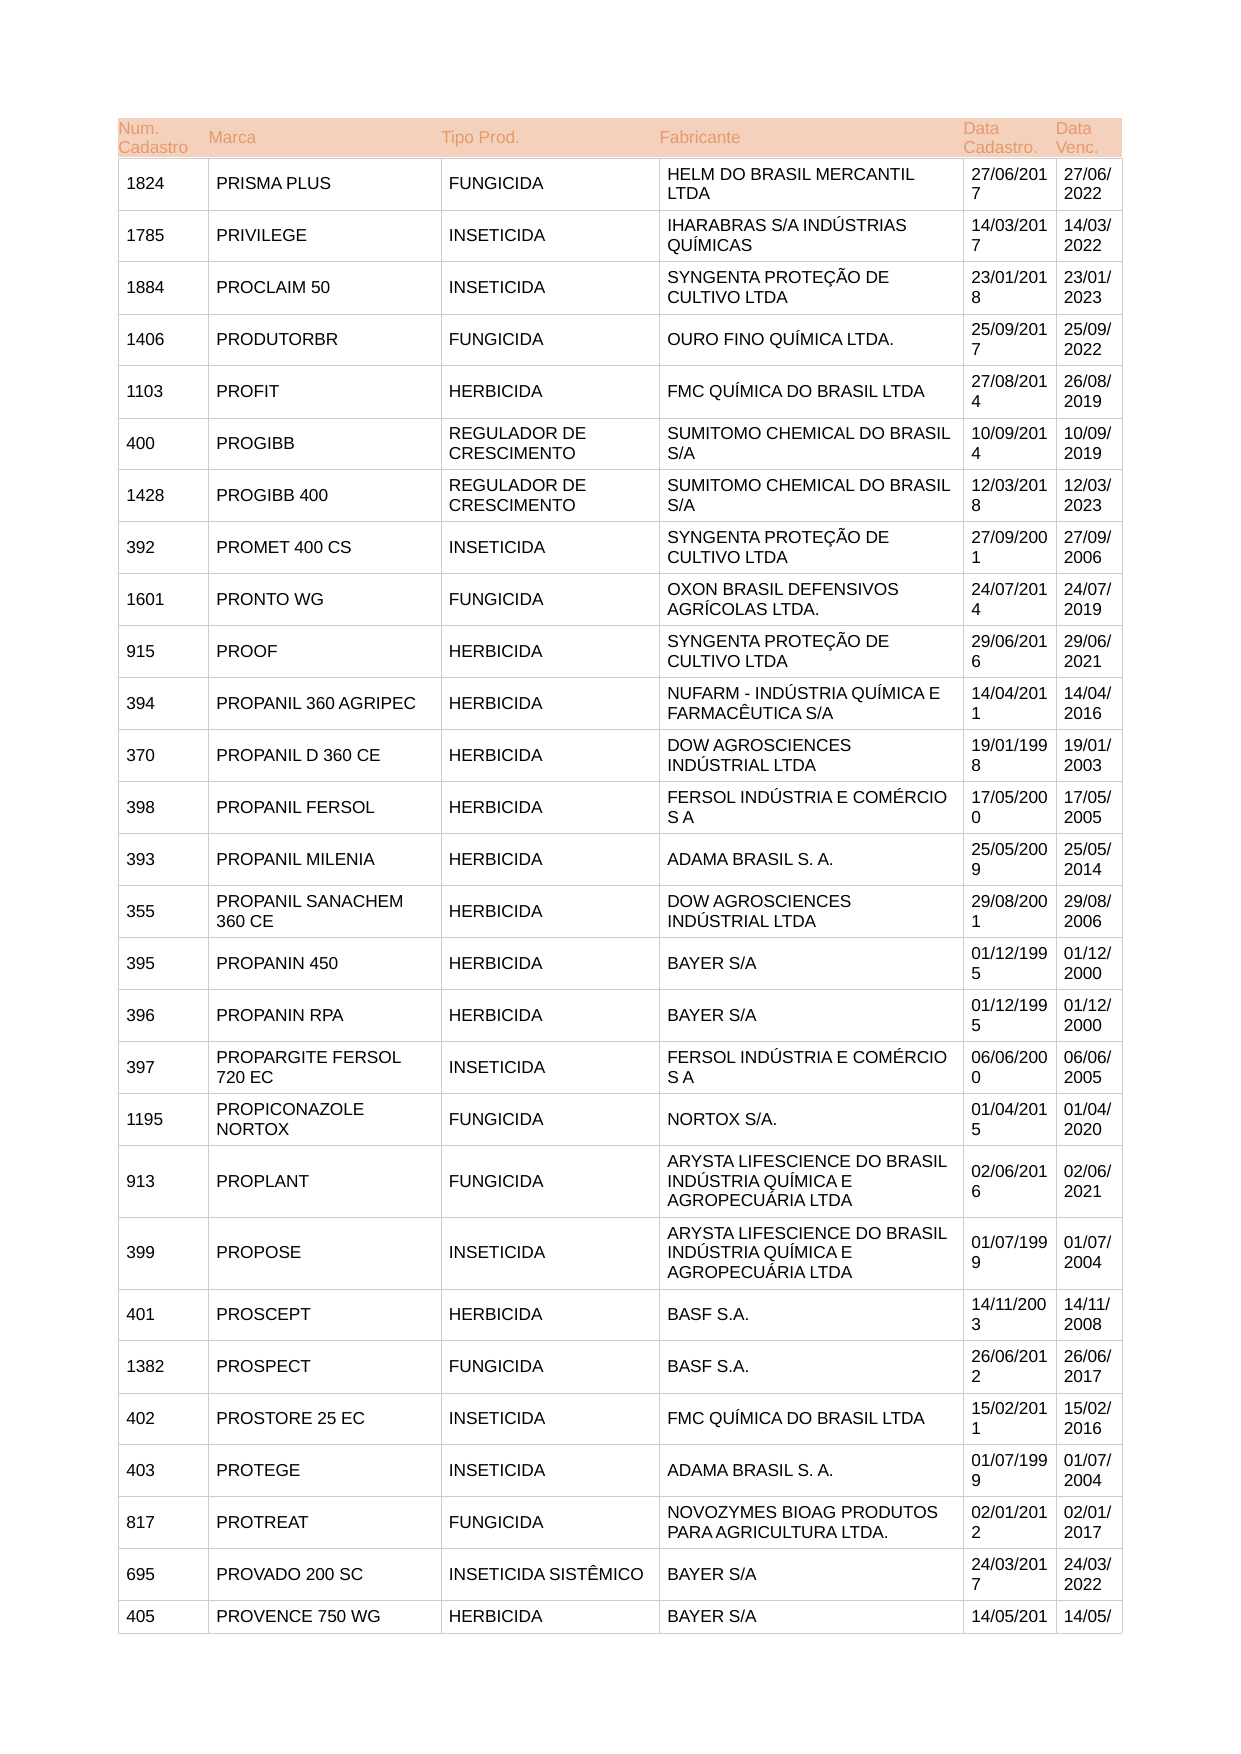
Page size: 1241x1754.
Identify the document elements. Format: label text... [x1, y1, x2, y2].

table_cell PROPANIL FERSOL [209, 782, 441, 833]
table_cell HERBICIDA [442, 990, 659, 1041]
table_cell HERBICIDA [442, 366, 659, 417]
table_cell IHARABRAS S/A INDÚSTRIAS QUÍMICAS [660, 211, 963, 261]
table_cell 1428 [119, 470, 208, 521]
table_cell PROSPECT [209, 1341, 441, 1392]
table_cell 29/08/2001 [964, 886, 1056, 937]
table_cell PROPLANT [209, 1146, 441, 1217]
table_cell HERBICIDA [442, 834, 659, 885]
table_cell 1785 [119, 211, 208, 261]
table_cell 405 [119, 1601, 208, 1633]
table_header Num. Cadastro [118, 118, 208, 157]
table_cell SUMITOMO CHEMICAL DO BRASIL S/A [660, 470, 963, 521]
table_cell PRONTO WG [209, 574, 441, 625]
table_cell 10/09/2014 [964, 419, 1056, 469]
table_cell PROPANIL MILENIA [209, 834, 441, 885]
table_cell 27/06/2017 [964, 159, 1056, 209]
table_cell FMC QUÍMICA DO BRASIL LTDA [660, 1394, 963, 1444]
table_cell 23/01/2018 [964, 262, 1056, 313]
table_cell HERBICIDA [442, 1290, 659, 1340]
table_cell 10/09/2019 [1057, 419, 1122, 469]
table_cell 370 [119, 730, 208, 781]
table_cell 24/07/2019 [1057, 574, 1122, 625]
table_cell INSETICIDA SISTÊMICO [442, 1549, 659, 1600]
table_cell 401 [119, 1290, 208, 1340]
table_cell 1382 [119, 1341, 208, 1392]
table_cell INSETICIDA [442, 1218, 659, 1288]
table_cell PRIVILEGE [209, 211, 441, 261]
table_cell DOW AGROSCIENCES INDÚSTRIAL LTDA [660, 730, 963, 781]
table_cell PRISMA PLUS [209, 159, 441, 209]
table_cell 27/06/2022 [1057, 159, 1122, 209]
table_cell 398 [119, 782, 208, 833]
table_cell 26/08/2019 [1057, 366, 1122, 417]
table_cell FUNGICIDA [442, 315, 659, 365]
table_cell SYNGENTA PROTEÇÃO DE CULTIVO LTDA [660, 626, 963, 677]
table_cell NORTOX S/A. [660, 1094, 963, 1145]
table_cell OXON BRASIL DEFENSIVOS AGRÍCOLAS LTDA. [660, 574, 963, 625]
table_cell PROPOSE [209, 1218, 441, 1288]
table_cell BASF S.A. [660, 1341, 963, 1392]
table_cell 27/09/2001 [964, 522, 1056, 573]
table_cell 817 [119, 1497, 208, 1548]
table_cell ARYSTA LIFESCIENCE DO BRASIL INDÚSTRIA QUÍMICA E AGROPECUÁRIA LTDA [660, 1218, 963, 1288]
table_cell 394 [119, 678, 208, 729]
table_cell 27/09/2006 [1057, 522, 1122, 573]
table_cell 06/06/2000 [964, 1042, 1056, 1093]
table_cell PROGIBB 400 [209, 470, 441, 521]
table_cell BASF S.A. [660, 1290, 963, 1340]
table_cell PROSCEPT [209, 1290, 441, 1340]
table_cell 14/03/2017 [964, 211, 1056, 261]
table_cell 06/06/2005 [1057, 1042, 1122, 1093]
table_cell SUMITOMO CHEMICAL DO BRASIL S/A [660, 419, 963, 469]
table_cell 14/03/2022 [1057, 211, 1122, 261]
table_cell 01/07/1999 [964, 1218, 1056, 1288]
table_cell 397 [119, 1042, 208, 1093]
table_cell PROSTORE 25 EC [209, 1394, 441, 1444]
table_cell HERBICIDA [442, 678, 659, 729]
table_cell 29/06/2016 [964, 626, 1056, 677]
table_cell 396 [119, 990, 208, 1041]
table_cell SYNGENTA PROTEÇÃO DE CULTIVO LTDA [660, 262, 963, 313]
table_cell SYNGENTA PROTEÇÃO DE CULTIVO LTDA [660, 522, 963, 573]
table_cell 14/04/2011 [964, 678, 1056, 729]
table_cell 01/07/1999 [964, 1445, 1056, 1496]
table_cell 01/12/2000 [1057, 990, 1122, 1041]
table_cell 19/01/1998 [964, 730, 1056, 781]
table_cell PROPANIL D 360 CE [209, 730, 441, 781]
table_cell HERBICIDA [442, 1601, 659, 1633]
table_cell DOW AGROSCIENCES INDÚSTRIAL LTDA [660, 886, 963, 937]
table_cell FERSOL INDÚSTRIA E COMÉRCIO S A [660, 1042, 963, 1093]
table_cell OURO FINO QUÍMICA LTDA. [660, 315, 963, 365]
table_cell PROPICONAZOLE NORTOX [209, 1094, 441, 1145]
table_cell 26/06/2012 [964, 1341, 1056, 1392]
table_cell 12/03/2018 [964, 470, 1056, 521]
table_cell PROPANIL SANACHEM 360 CE [209, 886, 441, 937]
table_cell 1601 [119, 574, 208, 625]
table_cell 395 [119, 938, 208, 989]
table_cell 01/12/1995 [964, 990, 1056, 1041]
table_cell 02/06/2021 [1057, 1146, 1122, 1217]
table_cell 24/03/2017 [964, 1549, 1056, 1600]
table_cell 17/05/2005 [1057, 782, 1122, 833]
table_cell 01/04/2015 [964, 1094, 1056, 1145]
table_header Fabricante [659, 118, 963, 157]
table_cell ADAMA BRASIL S. A. [660, 1445, 963, 1496]
table_cell 393 [119, 834, 208, 885]
table_cell FUNGICIDA [442, 574, 659, 625]
table_cell PROCLAIM 50 [209, 262, 441, 313]
table_cell 25/09/2022 [1057, 315, 1122, 365]
table_cell 14/11/2008 [1057, 1290, 1122, 1340]
table_cell HERBICIDA [442, 782, 659, 833]
table_cell INSETICIDA [442, 262, 659, 313]
table_cell 403 [119, 1445, 208, 1496]
table_cell 02/01/2012 [964, 1497, 1056, 1548]
table_cell 19/01/2003 [1057, 730, 1122, 781]
table_cell 25/05/2014 [1057, 834, 1122, 885]
table_cell 24/07/2014 [964, 574, 1056, 625]
table_cell BAYER S/A [660, 990, 963, 1041]
table_cell 913 [119, 1146, 208, 1217]
table_cell BAYER S/A [660, 1601, 963, 1633]
table_cell PROTEGE [209, 1445, 441, 1496]
table_cell PROPANIL 360 AGRIPEC [209, 678, 441, 729]
table_cell 12/03/2023 [1057, 470, 1122, 521]
table_cell 15/02/2016 [1057, 1394, 1122, 1444]
table_header Data Cadastro. [963, 118, 1056, 157]
table_cell PROMET 400 CS [209, 522, 441, 573]
table_cell 1884 [119, 262, 208, 313]
table_cell 01/04/2020 [1057, 1094, 1122, 1145]
table_cell HERBICIDA [442, 626, 659, 677]
table_cell PROPANIN 450 [209, 938, 441, 989]
table_cell 392 [119, 522, 208, 573]
table_header Marca [208, 118, 441, 157]
table_header Tipo Prod. [441, 118, 659, 157]
table_cell 1103 [119, 366, 208, 417]
table_cell 355 [119, 886, 208, 937]
table_cell HERBICIDA [442, 938, 659, 989]
table_cell FMC QUÍMICA DO BRASIL LTDA [660, 366, 963, 417]
table_cell 14/05/ [1057, 1601, 1122, 1633]
table_cell FUNGICIDA [442, 1497, 659, 1548]
table_cell PROVENCE 750 WG [209, 1601, 441, 1633]
table_cell 1824 [119, 159, 208, 209]
table_cell BAYER S/A [660, 1549, 963, 1600]
table_cell PROGIBB [209, 419, 441, 469]
table_cell PROVADO 200 SC [209, 1549, 441, 1600]
table_cell PROPANIN RPA [209, 990, 441, 1041]
table_cell FUNGICIDA [442, 159, 659, 209]
table_cell 23/01/2023 [1057, 262, 1122, 313]
table_cell PROPARGITE FERSOL 720 EC [209, 1042, 441, 1093]
table_cell INSETICIDA [442, 1445, 659, 1496]
table_cell 27/08/2014 [964, 366, 1056, 417]
table_cell 915 [119, 626, 208, 677]
table_cell 14/11/2003 [964, 1290, 1056, 1340]
table_cell 14/04/2016 [1057, 678, 1122, 729]
table_cell ADAMA BRASIL S. A. [660, 834, 963, 885]
table_cell HELM DO BRASIL MERCANTIL LTDA [660, 159, 963, 209]
table_cell 24/03/2022 [1057, 1549, 1122, 1600]
table_cell 695 [119, 1549, 208, 1600]
table_cell 1195 [119, 1094, 208, 1145]
table_cell REGULADOR DE CRESCIMENTO [442, 419, 659, 469]
table_cell HERBICIDA [442, 886, 659, 937]
table_cell 17/05/2000 [964, 782, 1056, 833]
table_cell 25/05/2009 [964, 834, 1056, 885]
table_cell 26/06/2017 [1057, 1341, 1122, 1392]
table_cell INSETICIDA [442, 211, 659, 261]
table_cell 29/06/2021 [1057, 626, 1122, 677]
table_cell PROTREAT [209, 1497, 441, 1548]
table_cell PROOF [209, 626, 441, 677]
table_cell FERSOL INDÚSTRIA E COMÉRCIO S A [660, 782, 963, 833]
table_cell 02/01/2017 [1057, 1497, 1122, 1548]
table_cell 01/12/1995 [964, 938, 1056, 989]
table_cell 02/06/2016 [964, 1146, 1056, 1217]
table_cell REGULADOR DE CRESCIMENTO [442, 470, 659, 521]
table_cell 400 [119, 419, 208, 469]
table_cell FUNGICIDA [442, 1094, 659, 1145]
table_cell 14/05/201 [964, 1601, 1056, 1633]
table_cell INSETICIDA [442, 1042, 659, 1093]
table_cell FUNGICIDA [442, 1146, 659, 1217]
table_cell 402 [119, 1394, 208, 1444]
table_cell 01/07/2004 [1057, 1445, 1122, 1496]
table_cell NOVOZYMES BIOAG PRODUTOS PARA AGRICULTURA LTDA. [660, 1497, 963, 1548]
table_cell 01/12/2000 [1057, 938, 1122, 989]
table_cell 29/08/2006 [1057, 886, 1122, 937]
table_cell PROFIT [209, 366, 441, 417]
table_cell PRODUTORBR [209, 315, 441, 365]
table_cell INSETICIDA [442, 1394, 659, 1444]
table_cell ARYSTA LIFESCIENCE DO BRASIL INDÚSTRIA QUÍMICA E AGROPECUÁRIA LTDA [660, 1146, 963, 1217]
table_header Data Venc. [1056, 118, 1122, 157]
table_cell 01/07/2004 [1057, 1218, 1122, 1288]
table_cell 15/02/2011 [964, 1394, 1056, 1444]
table_cell 25/09/2017 [964, 315, 1056, 365]
table_cell NUFARM - INDÚSTRIA QUÍMICA E FARMACÊUTICA S/A [660, 678, 963, 729]
table_cell FUNGICIDA [442, 1341, 659, 1392]
table_cell INSETICIDA [442, 522, 659, 573]
table_cell 399 [119, 1218, 208, 1288]
table_cell 1406 [119, 315, 208, 365]
table_cell HERBICIDA [442, 730, 659, 781]
table_cell BAYER S/A [660, 938, 963, 989]
